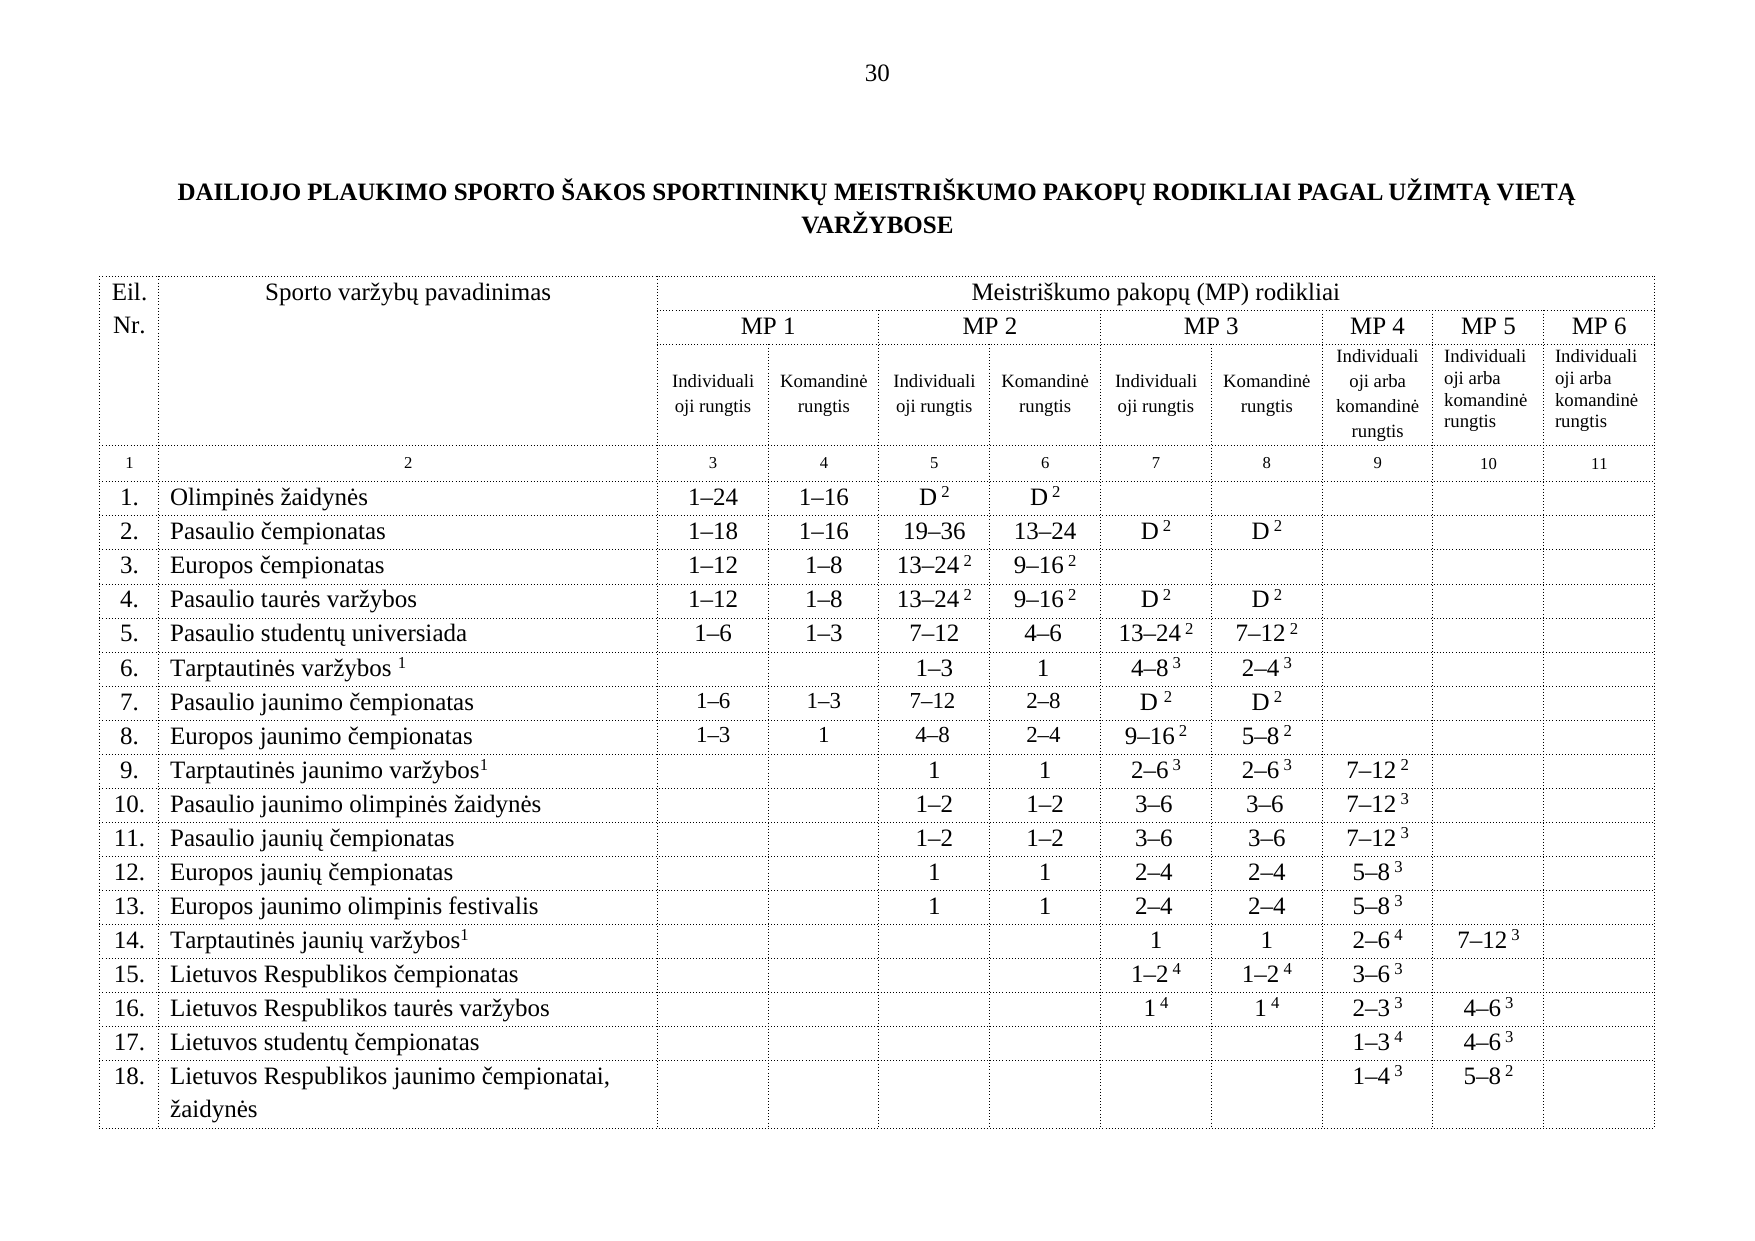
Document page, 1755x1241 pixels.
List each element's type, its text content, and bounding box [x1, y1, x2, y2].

table_cell 1–3 [769, 618, 879, 652]
table_cell [1544, 584, 1654, 617]
table_cell Individualioji rungtis [879, 344, 989, 444]
table_cell 19–36 [879, 515, 989, 549]
table_cell D 2 [1100, 686, 1211, 720]
table_cell [1433, 686, 1544, 720]
table_cell 7–12 3 [1322, 788, 1433, 822]
table_cell 1–2 [990, 788, 1100, 822]
table_cell [990, 992, 1100, 1026]
table_cell [879, 958, 989, 992]
table_cell [1544, 481, 1654, 515]
table_cell [1100, 1060, 1211, 1127]
table_cell 4. [100, 584, 159, 617]
table_cell [1544, 754, 1654, 788]
table_cell 3–6 [1100, 822, 1211, 856]
table_cell 1 [769, 720, 879, 754]
table_cell 1–18 [657, 515, 768, 549]
table_cell 14. [100, 924, 159, 958]
table_cell 15. [100, 958, 159, 992]
table_cell 1 [990, 890, 1100, 924]
table_cell 1–8 [769, 584, 879, 617]
table_cell 10. [100, 788, 159, 822]
table_cell [1433, 549, 1544, 583]
table_cell 1 4 [1211, 992, 1322, 1026]
table_cell 5–8 2 [1433, 1060, 1544, 1127]
table_cell Lietuvos Respublikos jaunimo čempionatai, žaidynės [159, 1060, 657, 1127]
table_cell [1322, 618, 1433, 652]
table_cell [1322, 686, 1433, 720]
table_cell 11 [1544, 445, 1654, 481]
table_cell 7–12 [879, 686, 989, 720]
table_cell [657, 992, 768, 1026]
table_cell [657, 856, 768, 890]
table_cell [657, 924, 768, 958]
table_cell Individualioji arba komandinė rungtis [1322, 344, 1433, 444]
table_cell 1–6 [657, 618, 768, 652]
table_cell Europos jaunimo olimpinis festivalis [159, 890, 657, 924]
table_cell 1 [1211, 924, 1322, 958]
table_cell [769, 788, 879, 822]
table_cell [1433, 856, 1544, 890]
table_cell [1433, 481, 1544, 515]
table_cell Olimpinės žaidynės [159, 481, 657, 515]
table_cell 1 [100, 445, 159, 481]
table_cell [657, 822, 768, 856]
table_cell 2–4 [1100, 856, 1211, 890]
table_cell 1–4 3 [1322, 1060, 1433, 1127]
table_cell Individualioji arba komandinė rungtis [1433, 344, 1544, 444]
table_cell MP 2 [879, 310, 1100, 344]
table_cell [1433, 584, 1544, 617]
table_cell [657, 652, 768, 686]
table_cell 2–6 3 [1211, 754, 1322, 788]
table_cell [1544, 686, 1654, 720]
table_cell [1211, 1026, 1322, 1060]
table_cell Individualioji rungtis [1100, 344, 1211, 444]
table_cell MP 3 [1100, 310, 1322, 344]
table_header Eil. Nr. [100, 276, 159, 444]
table_cell Tarptautinės jaunių varžybos1 [159, 924, 657, 958]
table_cell [657, 1060, 768, 1127]
table_header Meistriškumo pakopų (MP) rodikliai [657, 276, 1654, 310]
table_cell 5–8 3 [1322, 890, 1433, 924]
table_cell 1–12 [657, 549, 768, 583]
table_cell 2–8 [990, 686, 1100, 720]
table_cell 3. [100, 549, 159, 583]
table_cell 3 [657, 445, 768, 481]
table_cell [1211, 1060, 1322, 1127]
table_cell 2–4 [990, 720, 1100, 754]
table_cell 12. [100, 856, 159, 890]
table_cell [769, 822, 879, 856]
table_cell [657, 890, 768, 924]
table_cell MP 4 [1322, 310, 1433, 344]
table_cell [879, 992, 989, 1026]
table_cell 13. [100, 890, 159, 924]
table_cell [1544, 958, 1654, 992]
table_cell 7. [100, 686, 159, 720]
table_cell [1544, 890, 1654, 924]
table_cell [769, 890, 879, 924]
table_cell [769, 856, 879, 890]
table_cell [990, 924, 1100, 958]
table_cell 1–2 [990, 822, 1100, 856]
table_cell [1544, 822, 1654, 856]
table_cell 4–6 [990, 618, 1100, 652]
table_header Sporto varžybų pavadinimas [159, 276, 657, 444]
table_cell 1–3 [657, 720, 768, 754]
table_cell [1544, 788, 1654, 822]
table_cell [1433, 754, 1544, 788]
table_cell 7–12 3 [1322, 822, 1433, 856]
table_cell Individualioji arba komandinė rungtis [1544, 344, 1654, 444]
table_cell [1544, 720, 1654, 754]
table_cell [990, 1060, 1100, 1127]
table_cell MP 1 [657, 310, 879, 344]
table_cell 11. [100, 822, 159, 856]
table_cell 2 [159, 445, 657, 481]
table_cell 5–8 3 [1322, 856, 1433, 890]
table_cell [1322, 481, 1433, 515]
table_cell D 2 [1211, 515, 1322, 549]
table_cell [1322, 515, 1433, 549]
table_cell 1–2 [879, 788, 989, 822]
table_cell D 2 [879, 481, 989, 515]
table_cell 1 [879, 754, 989, 788]
table_cell Komandinė rungtis [1211, 344, 1322, 444]
table_cell 1–8 [769, 549, 879, 583]
table_cell 3–6 [1211, 822, 1322, 856]
table_cell Europos čempionatas [159, 549, 657, 583]
table_cell 1 [1100, 924, 1211, 958]
table_cell D 2 [990, 481, 1100, 515]
table_cell [769, 754, 879, 788]
table_cell 1 [990, 856, 1100, 890]
table_cell Lietuvos studentų čempionatas [159, 1026, 657, 1060]
table_cell [1544, 515, 1654, 549]
table_cell [1433, 958, 1544, 992]
table_cell 5. [100, 618, 159, 652]
table_cell 1 4 [1100, 992, 1211, 1026]
table_cell Lietuvos Respublikos čempionatas [159, 958, 657, 992]
table_cell [879, 1026, 989, 1060]
table_cell 6. [100, 652, 159, 686]
table_cell 8 [1211, 445, 1322, 481]
table_cell Pasaulio jaunių čempionatas [159, 822, 657, 856]
table_cell 1–3 4 [1322, 1026, 1433, 1060]
table_cell 18. [100, 1060, 159, 1127]
table_cell [1322, 720, 1433, 754]
table_cell D 2 [1211, 584, 1322, 617]
table_cell 1–12 [657, 584, 768, 617]
table_cell 2–4 [1211, 890, 1322, 924]
table_cell [1544, 549, 1654, 583]
table_cell Pasaulio taurės varžybos [159, 584, 657, 617]
table_cell 1–16 [769, 515, 879, 549]
table_cell 1 [990, 754, 1100, 788]
table_cell 3–6 [1211, 788, 1322, 822]
table_cell [769, 1026, 879, 1060]
table_cell 5 [879, 445, 989, 481]
table_cell Lietuvos Respublikos taurės varžybos [159, 992, 657, 1026]
table_cell 4–6 3 [1433, 992, 1544, 1026]
table_cell 9 [1322, 445, 1433, 481]
table_cell [1544, 1060, 1654, 1127]
table_cell 1–3 [879, 652, 989, 686]
table_cell Komandinė rungtis [769, 344, 879, 444]
table_cell 13–24 2 [879, 549, 989, 583]
table_cell [1322, 549, 1433, 583]
table_cell [1433, 720, 1544, 754]
table_cell 1–16 [769, 481, 879, 515]
table_cell 1–6 [657, 686, 768, 720]
table_cell [1322, 584, 1433, 617]
table_cell [769, 992, 879, 1026]
table_cell 7–12 3 [1433, 924, 1544, 958]
table_cell [769, 958, 879, 992]
table_cell [769, 924, 879, 958]
text dailiojo plaukimo sporto šakos SPORTININKŲ MEISTRIŠKUMO PAKOPŲ RODIKLIAI PAGAL UŽIMTĄ VIETĄ VARŽYBOSE [118, 177, 1636, 239]
table_cell Pasaulio jaunimo olimpinės žaidynės [159, 788, 657, 822]
table_cell 9–16 2 [990, 584, 1100, 617]
table_cell [1544, 856, 1654, 890]
table_cell 4–6 3 [1433, 1026, 1544, 1060]
table_cell 4 [769, 445, 879, 481]
table_cell [1544, 618, 1654, 652]
table_cell D 2 [1211, 686, 1322, 720]
table_cell Europos jaunimo čempionatas [159, 720, 657, 754]
table_cell 5–8 2 [1211, 720, 1322, 754]
table_cell Europos jaunių čempionatas [159, 856, 657, 890]
table_cell [1100, 1026, 1211, 1060]
table_cell 4–8 [879, 720, 989, 754]
table_cell 9–16 2 [1100, 720, 1211, 754]
table_cell 2–4 [1100, 890, 1211, 924]
table_cell 17. [100, 1026, 159, 1060]
table_cell 4–8 3 [1100, 652, 1211, 686]
table_cell 2–6 4 [1322, 924, 1433, 958]
table_cell 7–12 2 [1322, 754, 1433, 788]
table_cell 6 [990, 445, 1100, 481]
table_cell MP 6 [1544, 310, 1654, 344]
table_cell 1–2 [879, 822, 989, 856]
table_cell Pasaulio čempionatas [159, 515, 657, 549]
table_cell 9. [100, 754, 159, 788]
table_cell [1433, 618, 1544, 652]
table_cell 13–24 2 [879, 584, 989, 617]
table_cell [657, 788, 768, 822]
table_cell [879, 1060, 989, 1127]
table_cell 1 [879, 856, 989, 890]
table_cell [990, 958, 1100, 992]
table_cell 1–3 [769, 686, 879, 720]
table_cell [1100, 481, 1211, 515]
table_cell 2. [100, 515, 159, 549]
table_cell Pasaulio studentų universiada [159, 618, 657, 652]
table_cell [1544, 924, 1654, 958]
table_cell 1 [990, 652, 1100, 686]
table_cell Pasaulio jaunimo čempionatas [159, 686, 657, 720]
table_cell 9–16 2 [990, 549, 1100, 583]
table_cell [657, 958, 768, 992]
table_cell Tarptautinės jaunimo varžybos1 [159, 754, 657, 788]
table_cell [1544, 992, 1654, 1026]
table_cell 7–12 2 [1211, 618, 1322, 652]
table_cell 3–6 [1100, 788, 1211, 822]
table_cell 2–4 [1211, 856, 1322, 890]
table_cell [1211, 549, 1322, 583]
table_cell [1433, 788, 1544, 822]
table_cell [1211, 481, 1322, 515]
table_cell 1–24 [657, 481, 768, 515]
table_cell 1 [879, 890, 989, 924]
table_cell 2–4 3 [1211, 652, 1322, 686]
table_cell 3–6 3 [1322, 958, 1433, 992]
table_cell Komandinė rungtis [990, 344, 1100, 444]
table_cell [1322, 652, 1433, 686]
table_cell [769, 1060, 879, 1127]
table_cell 10 [1433, 445, 1544, 481]
table_cell 7 [1100, 445, 1211, 481]
table_cell [1100, 549, 1211, 583]
table_cell [657, 1026, 768, 1060]
table_cell 7–12 [879, 618, 989, 652]
table_cell 1–2 4 [1100, 958, 1211, 992]
table_cell [1433, 890, 1544, 924]
table_cell D 2 [1100, 515, 1211, 549]
table_cell Individualioji rungtis [657, 344, 768, 444]
table_cell [879, 924, 989, 958]
table_cell [769, 652, 879, 686]
table_cell 2–6 3 [1100, 754, 1211, 788]
table_cell 16. [100, 992, 159, 1026]
table_cell [1544, 652, 1654, 686]
table_cell [1433, 652, 1544, 686]
table_cell [1433, 822, 1544, 856]
table_cell D 2 [1100, 584, 1211, 617]
table_cell 8. [100, 720, 159, 754]
table_cell 1. [100, 481, 159, 515]
table_cell 2–3 3 [1322, 992, 1433, 1026]
table_cell Tarptautinės varžybos 1 [159, 652, 657, 686]
table_cell [1433, 515, 1544, 549]
table_cell 13–24 [990, 515, 1100, 549]
table_cell [1544, 1026, 1654, 1060]
table_cell 1–2 4 [1211, 958, 1322, 992]
table_cell [657, 754, 768, 788]
table_cell [990, 1026, 1100, 1060]
table_cell 13–24 2 [1100, 618, 1211, 652]
table_cell MP 5 [1433, 310, 1544, 344]
